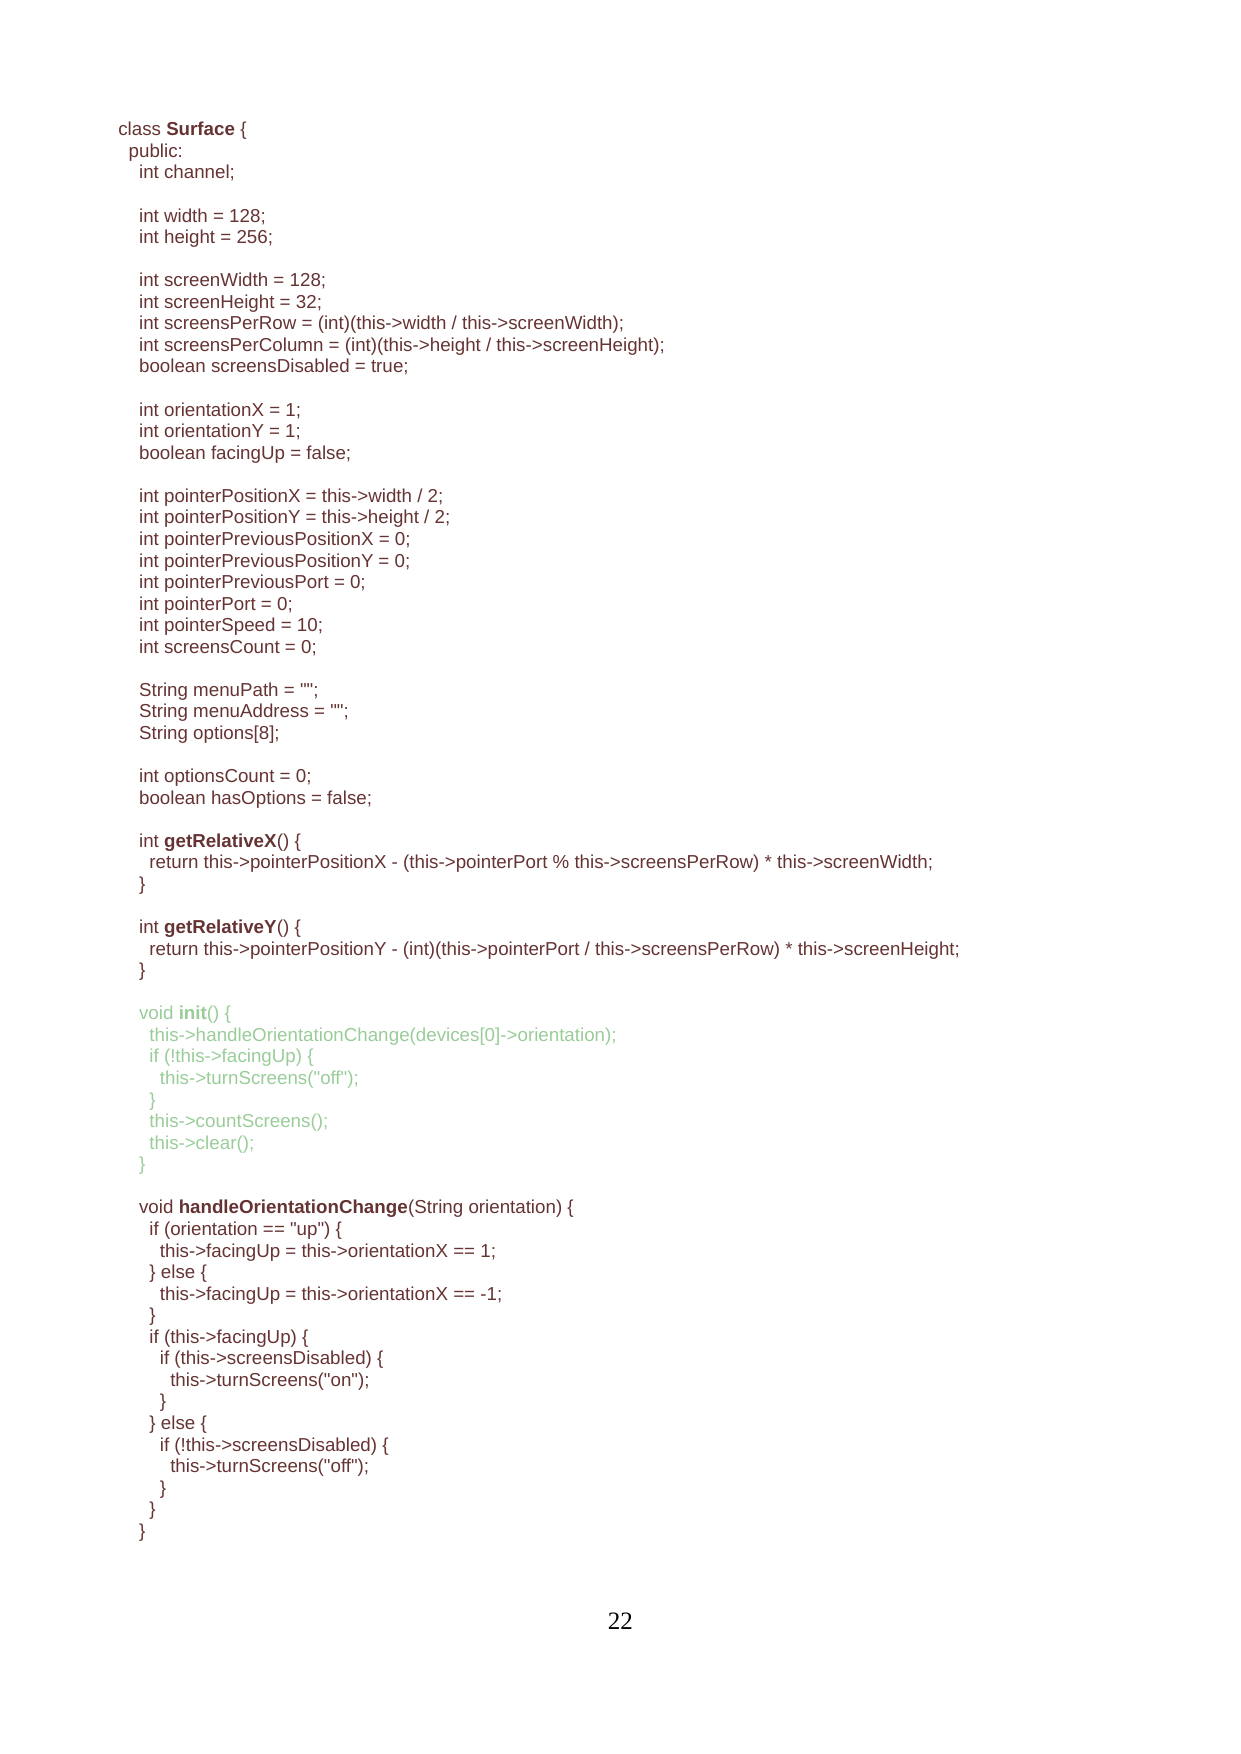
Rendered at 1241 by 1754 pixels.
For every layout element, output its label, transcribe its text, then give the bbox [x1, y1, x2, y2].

text int width = 128; [118, 204, 1122, 226]
text int screenWidth = 128; [118, 269, 1122, 291]
text boolean screensDisabled = true; [118, 355, 1122, 377]
text if (!this->facingUp) { [118, 1045, 1122, 1067]
text int height = 256; [118, 226, 1122, 247]
text int optionsCount = 0; [118, 765, 1122, 787]
text public: [118, 140, 1122, 161]
text int getRelativeY() { [118, 916, 1122, 937]
text int pointerPreviousPositionX = 0; [118, 528, 1122, 549]
text if (!this->screensDisabled) { [118, 1433, 1122, 1455]
text int pointerPreviousPort = 0; [118, 571, 1122, 592]
text void handleOrientationChange(String orientation) { [118, 1196, 1122, 1218]
text int pointerPreviousPositionY = 0; [118, 549, 1122, 571]
text return this->pointerPositionX - (this->pointerPort % this->screensPerRow) * this->screenWidth; [118, 851, 1122, 873]
text int pointerSpeed = 10; [118, 614, 1122, 636]
text boolean facingUp = false; [118, 442, 1122, 463]
text } [118, 1088, 1122, 1110]
text String menuPath = ""; [118, 679, 1122, 700]
text int screenHeight = 32; [118, 291, 1122, 312]
text this->countScreens(); [118, 1110, 1122, 1132]
text return this->pointerPositionY - (int)(this->pointerPort / this->screensPerRow) * this->screenHeight; [118, 937, 1122, 959]
text String menuAddress = ""; [118, 700, 1122, 722]
text } else { [118, 1261, 1122, 1282]
text this->handleOrientationChange(devices[0]->orientation); [118, 1024, 1122, 1045]
text } else { [118, 1412, 1122, 1433]
text int pointerPositionX = this->width / 2; [118, 485, 1122, 506]
text this->turnScreens("off"); [118, 1067, 1122, 1088]
text } [118, 1390, 1122, 1412]
text this->turnScreens("on"); [118, 1369, 1122, 1390]
text int getRelativeX() { [118, 830, 1122, 851]
text int orientationX = 1; [118, 398, 1122, 420]
text int pointerPort = 0; [118, 592, 1122, 614]
text String options[8]; [118, 722, 1122, 743]
text void init() { [118, 1002, 1122, 1024]
text } [118, 1477, 1122, 1498]
text this->facingUp = this->orientationX == 1; [118, 1239, 1122, 1261]
text this->turnScreens("off"); [118, 1455, 1122, 1477]
text int screensPerRow = (int)(this->width / this->screenWidth); [118, 312, 1122, 334]
text } [118, 959, 1122, 981]
text if (this->facingUp) { [118, 1326, 1122, 1347]
text } [118, 1304, 1122, 1326]
text } [118, 1498, 1122, 1520]
text int pointerPositionY = this->height / 2; [118, 506, 1122, 528]
text int screensPerColumn = (int)(this->height / this->screenHeight); [118, 334, 1122, 355]
text } [118, 1153, 1122, 1175]
text if (orientation == "up") { [118, 1218, 1122, 1239]
text } [118, 873, 1122, 894]
text } [118, 1520, 1122, 1541]
text this->clear(); [118, 1132, 1122, 1153]
text int channel; [118, 161, 1122, 183]
text class Surface { [118, 118, 1122, 140]
text int orientationY = 1; [118, 420, 1122, 442]
text int screensCount = 0; [118, 636, 1122, 657]
text this->facingUp = this->orientationX == -1; [118, 1282, 1122, 1304]
text if (this->screensDisabled) { [118, 1347, 1122, 1369]
text boolean hasOptions = false; [118, 787, 1122, 808]
